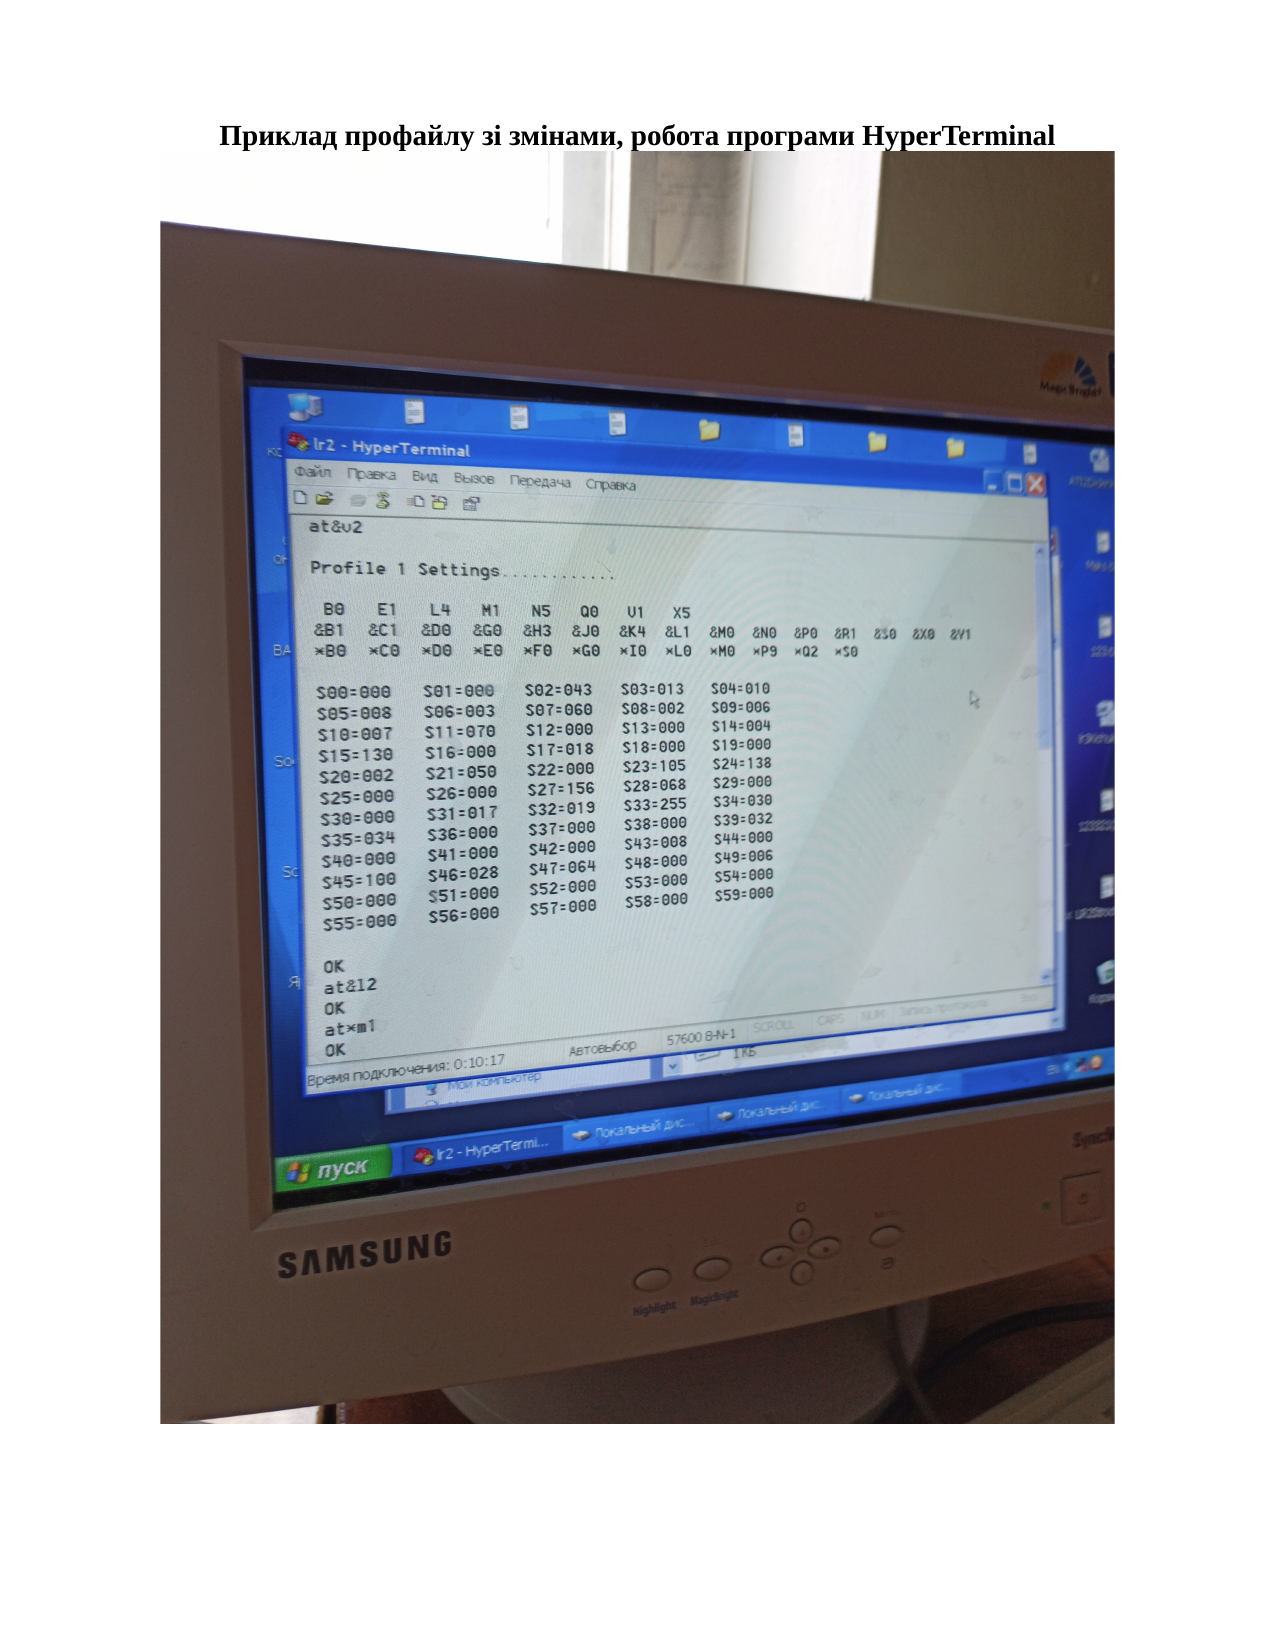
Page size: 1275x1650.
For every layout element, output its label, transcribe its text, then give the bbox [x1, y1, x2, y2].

text Приклад профайлу зі змінами, робота програми HyperTerminal [118, 118, 1157, 152]
picture [160, 151, 1115, 1424]
